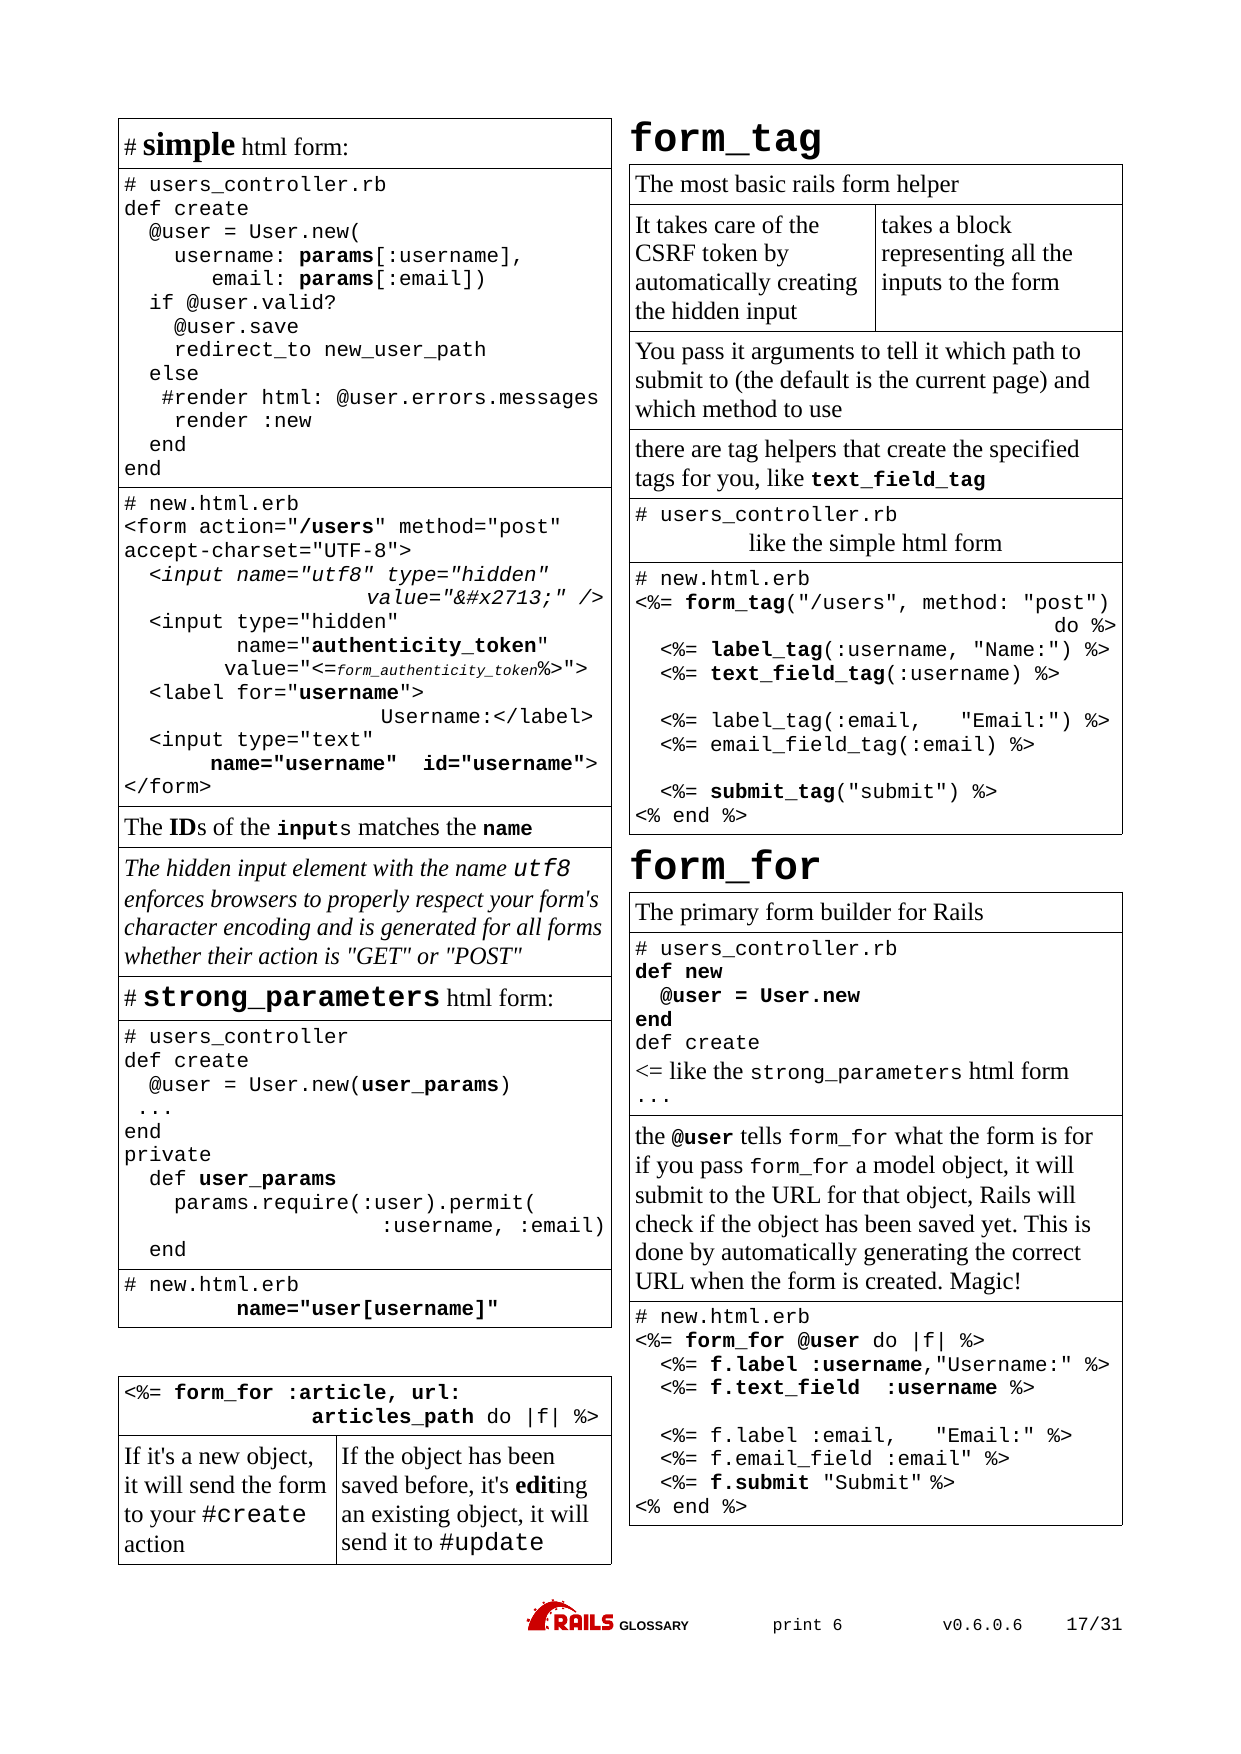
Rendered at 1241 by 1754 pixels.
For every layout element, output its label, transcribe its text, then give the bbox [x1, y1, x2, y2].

table_header # strong_parameters html form: [119, 977, 611, 1020]
table_cell # new.html.erb name="user[username]" [119, 1270, 611, 1327]
table_cell The hidden input element with the name utf8 enforces browsers to properly respect your form's character encoding and is generated for all forms whether their action is "GET" or "POST" [119, 848, 611, 976]
table_header The most basic rails form helper [630, 165, 1122, 204]
table_cell takes a block representing all the inputs to the form [876, 205, 1122, 331]
table_cell # users_controller.rb def create @user = User.new( username: params[:username], email: params[:email]) if @user.valid? @user.save redirect_to new_user_path else #render html: @user.errors.messages render :new end end [119, 169, 611, 487]
table_cell there are tag helpers that create the specified tags for you, like text_field_tag [630, 430, 1122, 498]
table_cell It takes care of the CSRF token by automatically creating the hidden input [630, 205, 875, 331]
table_cell # new.html.erb <%= form_tag("/users", method: "post") do %> <%= label_tag(:username, "Name:") %> <%= text_field_tag(:username) %> <%= label_tag(:email, "Email:") %> <%= email_field_tag(:email) %> <%= submit_tag("submit") %> <% end %> [630, 563, 1122, 834]
table_cell If it's a new object, it will send the form to your #create action [119, 1436, 336, 1564]
table_cell # new.html.erb <%= form_for @user do |f| %> <%= f.label :username,"Username:" %> <%= f.text_field :username %> <%= f.label :email, "Email:" %> <%= f.email_field :email" %> <%= f.submit "Submit" %> <% end %> [630, 1302, 1122, 1525]
subtitle form_tag [629, 118, 1122, 164]
table_cell If the object has been saved before, it's editing an existing object, it will send it to #update [337, 1436, 611, 1564]
table_cell # users_controller.rb like the simple html form [630, 499, 1122, 562]
table_cell # new.html.erb <form action="/users" method="post" accept-charset="UTF-8"> <input name="utf8" type="hidden" value="&#x2713;" /> <input type="hidden" name="authenticity_token" value="<=form_authenticity_token%>"> <label for="username"> Username:</label> <input type="text" name="username" id="username"> </form> [119, 488, 611, 806]
table_header # simple html form: [119, 119, 611, 168]
table_header You pass it arguments to tell it which path to submit to (the default is the current page) and which method to use [630, 332, 1122, 428]
table_cell The IDs of the inputs matches the name [119, 807, 611, 847]
table_cell the @user tells form_for what the form is for if you pass form_for a model object, it will submit to the URL for that object, Rails will check if the object has been saved yet. This is done by automatically generating the correct URL when the form is created. Magic! [630, 1116, 1122, 1301]
table_header The primary form builder for Rails [630, 893, 1122, 932]
table_header <%= form_for :article, url: articles_path do |f| %> [119, 1377, 611, 1435]
table_cell # users_controller.rb def new @user = User.new end def create <= like the strong_parameters html form ... [630, 933, 1122, 1115]
table_cell # users_controller def create @user = User.new(user_params) ... end private def user_params params.require(:user).permit( :username, :email) end [119, 1021, 611, 1268]
subtitle form_for [629, 846, 1122, 892]
